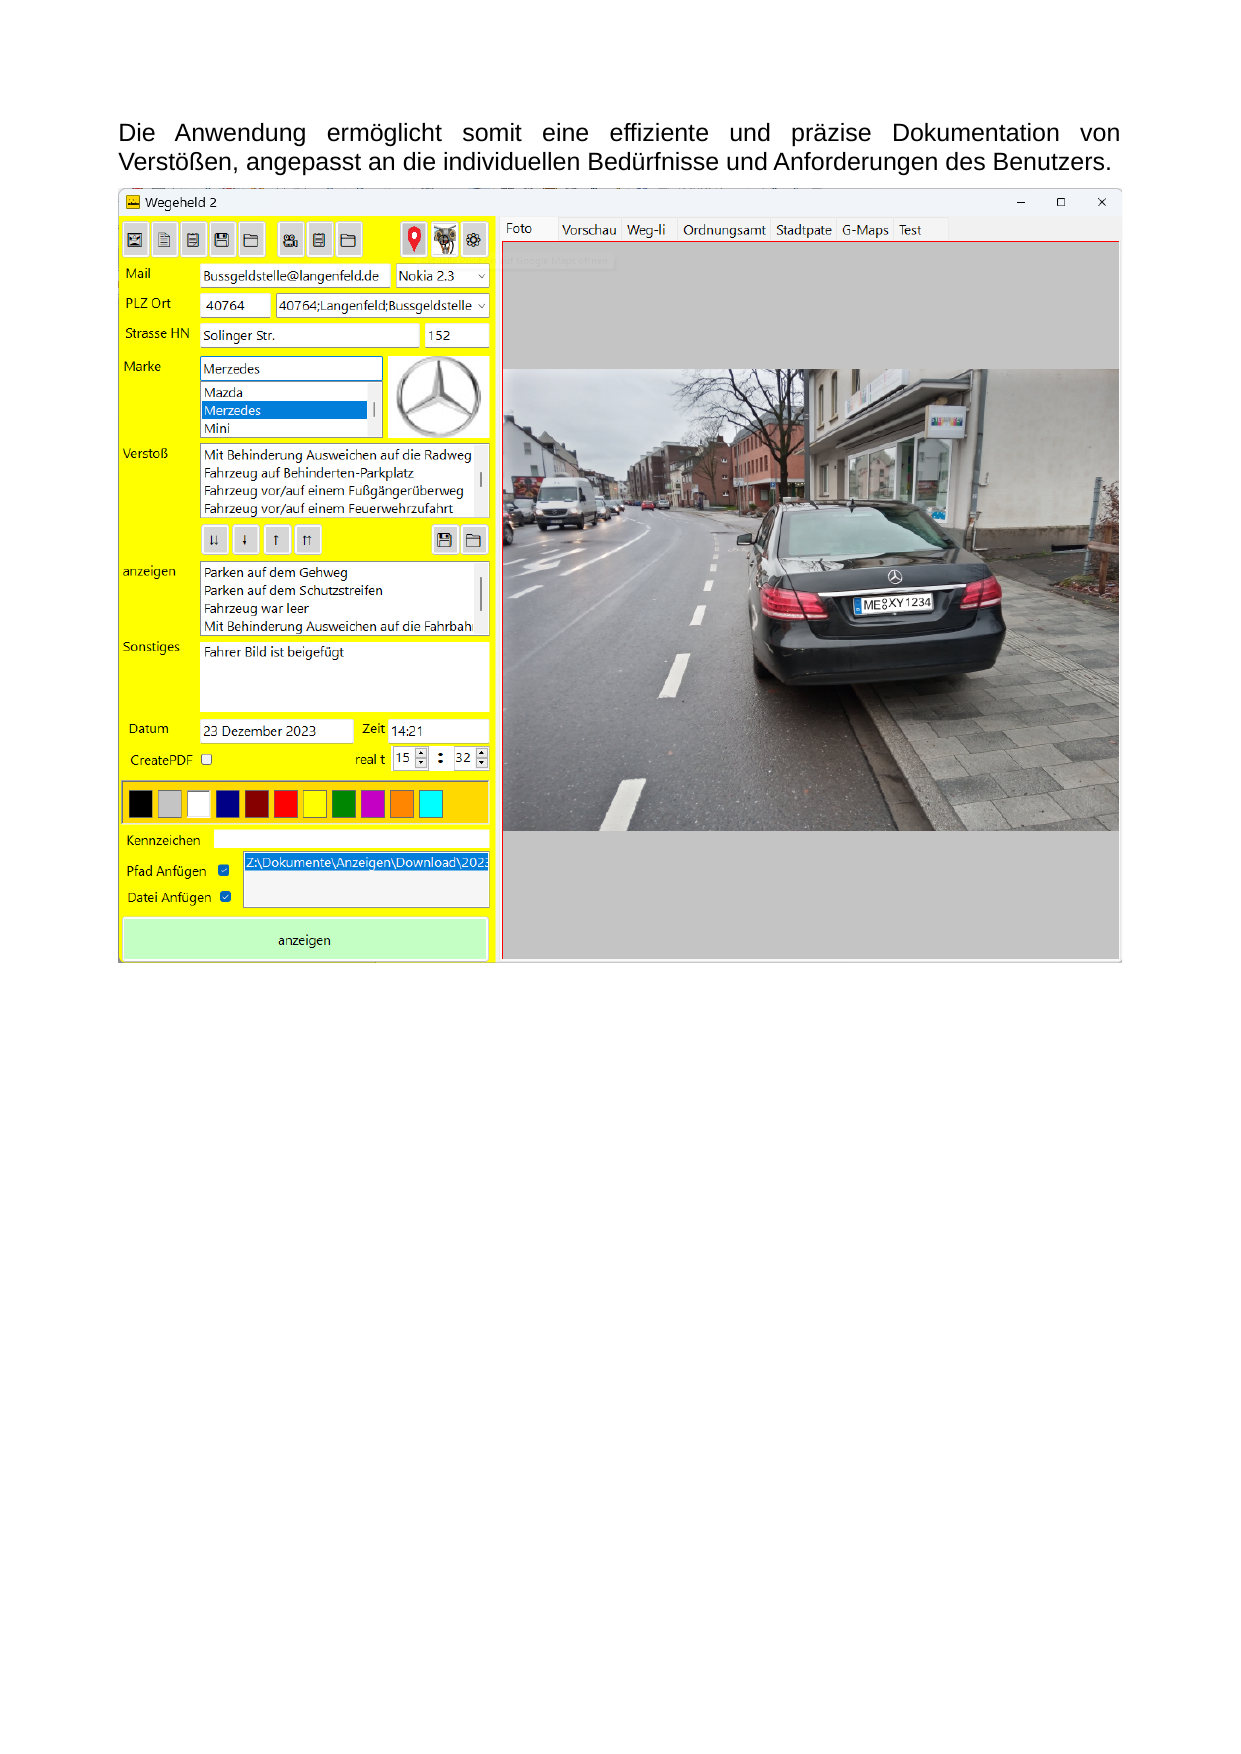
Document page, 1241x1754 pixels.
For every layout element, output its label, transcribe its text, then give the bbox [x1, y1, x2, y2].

picture [118, 188, 1123, 963]
text Die Anwendung ermöglicht somit eine effiziente und präzise Dokumentation von Verstößen, angepasst an die individuellen Bedürfnisse und Anforderungen des Benutzers. [118, 118, 1122, 176]
